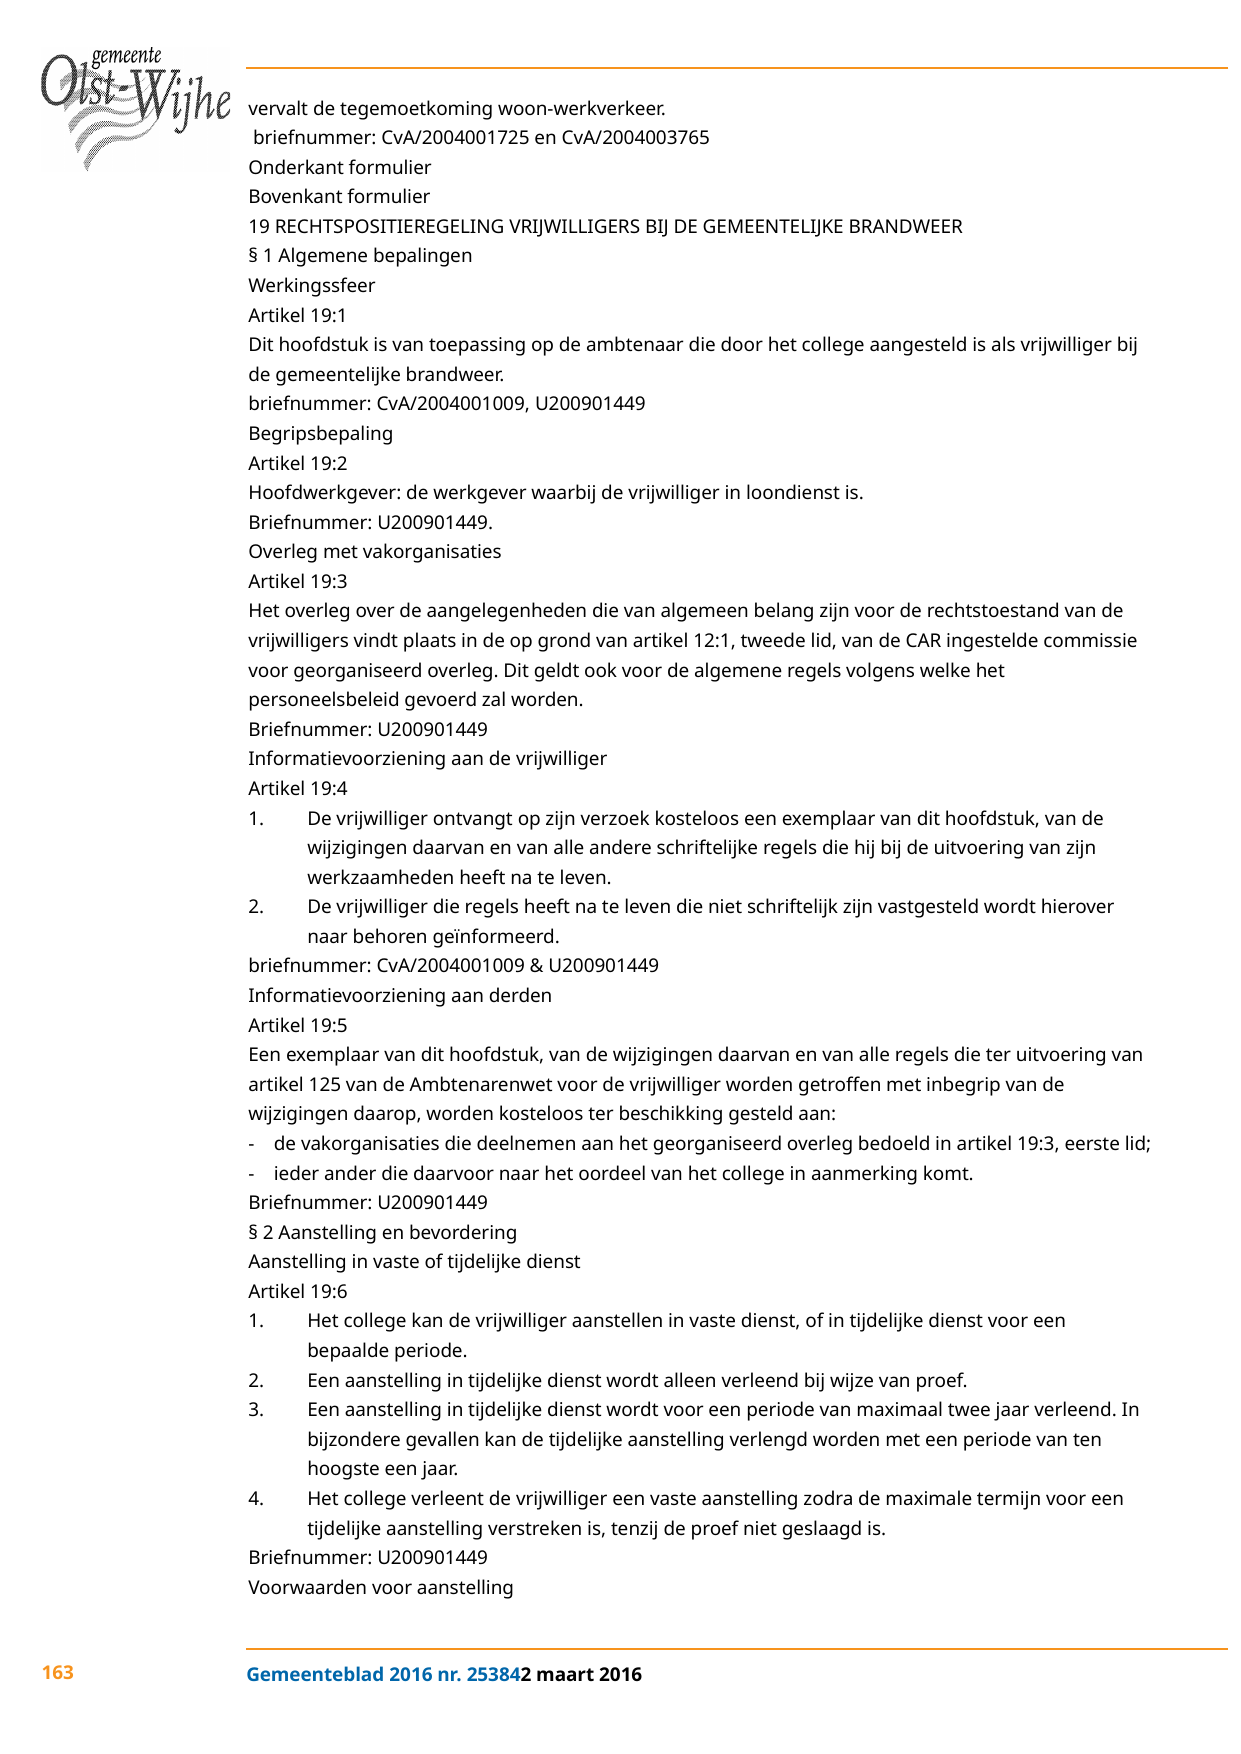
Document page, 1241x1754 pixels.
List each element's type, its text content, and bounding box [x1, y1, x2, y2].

text - de vakorganisaties die deelnemen aan het georganiseerd overleg bedoeld in artikel 19:3, eerste lid; [248, 1130, 1152, 1156]
text Voorwaarden voor aanstelling [248, 1574, 1152, 1600]
text Informatievoorziening aan de vrijwilliger [248, 746, 1152, 771]
text § 2 Aanstelling en bevordering [248, 1219, 1152, 1245]
text § 1 Algemene bepalingen [248, 243, 1152, 268]
text Artikel 19:3 [248, 568, 1152, 594]
text briefnummer: CvA/2004001009, U200901449 [248, 391, 1152, 416]
list Een aanstelling in tijdelijke dienst wordt voor een periode van maximaal twee jaar verleend. In bijzondere gevallen kan de tijdelijke aanstelling verlengd worden met een periode van ten hoogste een jaar. [248, 1396, 1152, 1481]
list Het college verleent de vrijwilliger een vaste aanstelling zodra de maximale termijn voor een tijdelijke aanstelling verstreken is, tenzij de proef niet geslaagd is. [248, 1485, 1152, 1541]
text Onderkant formulier [248, 154, 1152, 180]
text - ieder ander die daarvoor naar het oordeel van het college in aanmerking komt. [248, 1160, 1152, 1186]
text Briefnummer: U200901449 [248, 716, 1152, 742]
text Artikel 19:6 [248, 1278, 1152, 1304]
text Artikel 19:1 [248, 302, 1152, 328]
list Het college kan de vrijwilliger aanstellen in vaste dienst, of in tijdelijke dienst voor een bepaalde periode. [248, 1308, 1152, 1363]
text Artikel 19:4 [248, 775, 1152, 801]
list Een aanstelling in tijdelijke dienst wordt alleen verleend bij wijze van proef. [248, 1367, 1152, 1393]
text Informatievoorziening aan derden [248, 982, 1152, 1008]
text briefnummer: CvA/2004001725 en CvA/2004003765 [248, 124, 1152, 150]
picture [41, 47, 231, 172]
text Een exemplaar van dit hoofdstuk, van de wijzigingen daarvan en van alle regels die ter uitvoering van artikel 125 van de Ambtenarenwet voor de vrijwilliger worden getroffen met inbegrip van de wijzigingen daarop, worden kosteloos ter beschikking gesteld aan: [248, 1041, 1152, 1126]
text Werkingssfeer [248, 272, 1152, 298]
text Dit hoofdstuk is van toepassing op de ambtenaar die door het college aangesteld is als vrijwilliger bij de gemeentelijke brandweer. [248, 331, 1152, 387]
text Aanstelling in vaste of tijdelijke dienst [248, 1248, 1152, 1274]
text Begripsbepaling [248, 420, 1152, 446]
text Briefnummer: U200901449. [248, 509, 1152, 535]
text Overleg met vakorganisaties [248, 538, 1152, 564]
text Bovenkant formulier [248, 183, 1152, 209]
text Briefnummer: U200901449 [248, 1544, 1152, 1570]
text Hoofdwerkgever: de werkgever waarbij de vrijwilliger in loondienst is. [248, 479, 1152, 505]
text Artikel 19:5 [248, 1012, 1152, 1038]
text Het overleg over de aangelegenheden die van algemeen belang zijn voor de rechtstoestand van de vrijwilligers vindt plaats in de op grond van artikel 12:1, tweede lid, van de CAR ingestelde commissie voor georganiseerd overleg. Dit geldt ook voor de algemene regels volgens welke het personeelsbeleid gevoerd zal worden. [248, 598, 1152, 712]
list De vrijwilliger die regels heeft na te leven die niet schriftelijk zijn vastgesteld wordt hierover naar behoren geïnformeerd. [248, 893, 1152, 949]
text vervalt de tegemoetkoming woon-werkverkeer. [248, 95, 1152, 121]
text briefnummer: CvA/2004001009 & U200901449 [248, 953, 1152, 978]
text 19 RECHTSPOSITIEREGELING VRIJWILLIGERS BIJ DE GEMEENTELIJKE BRANDWEER [248, 213, 1152, 239]
list De vrijwilliger ontvangt op zijn verzoek kosteloos een exemplaar van dit hoofdstuk, van de wijzigingen daarvan en van alle andere schriftelijke regels die hij bij de uitvoering van zijn werkzaamheden heeft na te leven. [248, 805, 1152, 890]
text Artikel 19:2 [248, 450, 1152, 476]
text Briefnummer: U200901449 [248, 1189, 1152, 1215]
